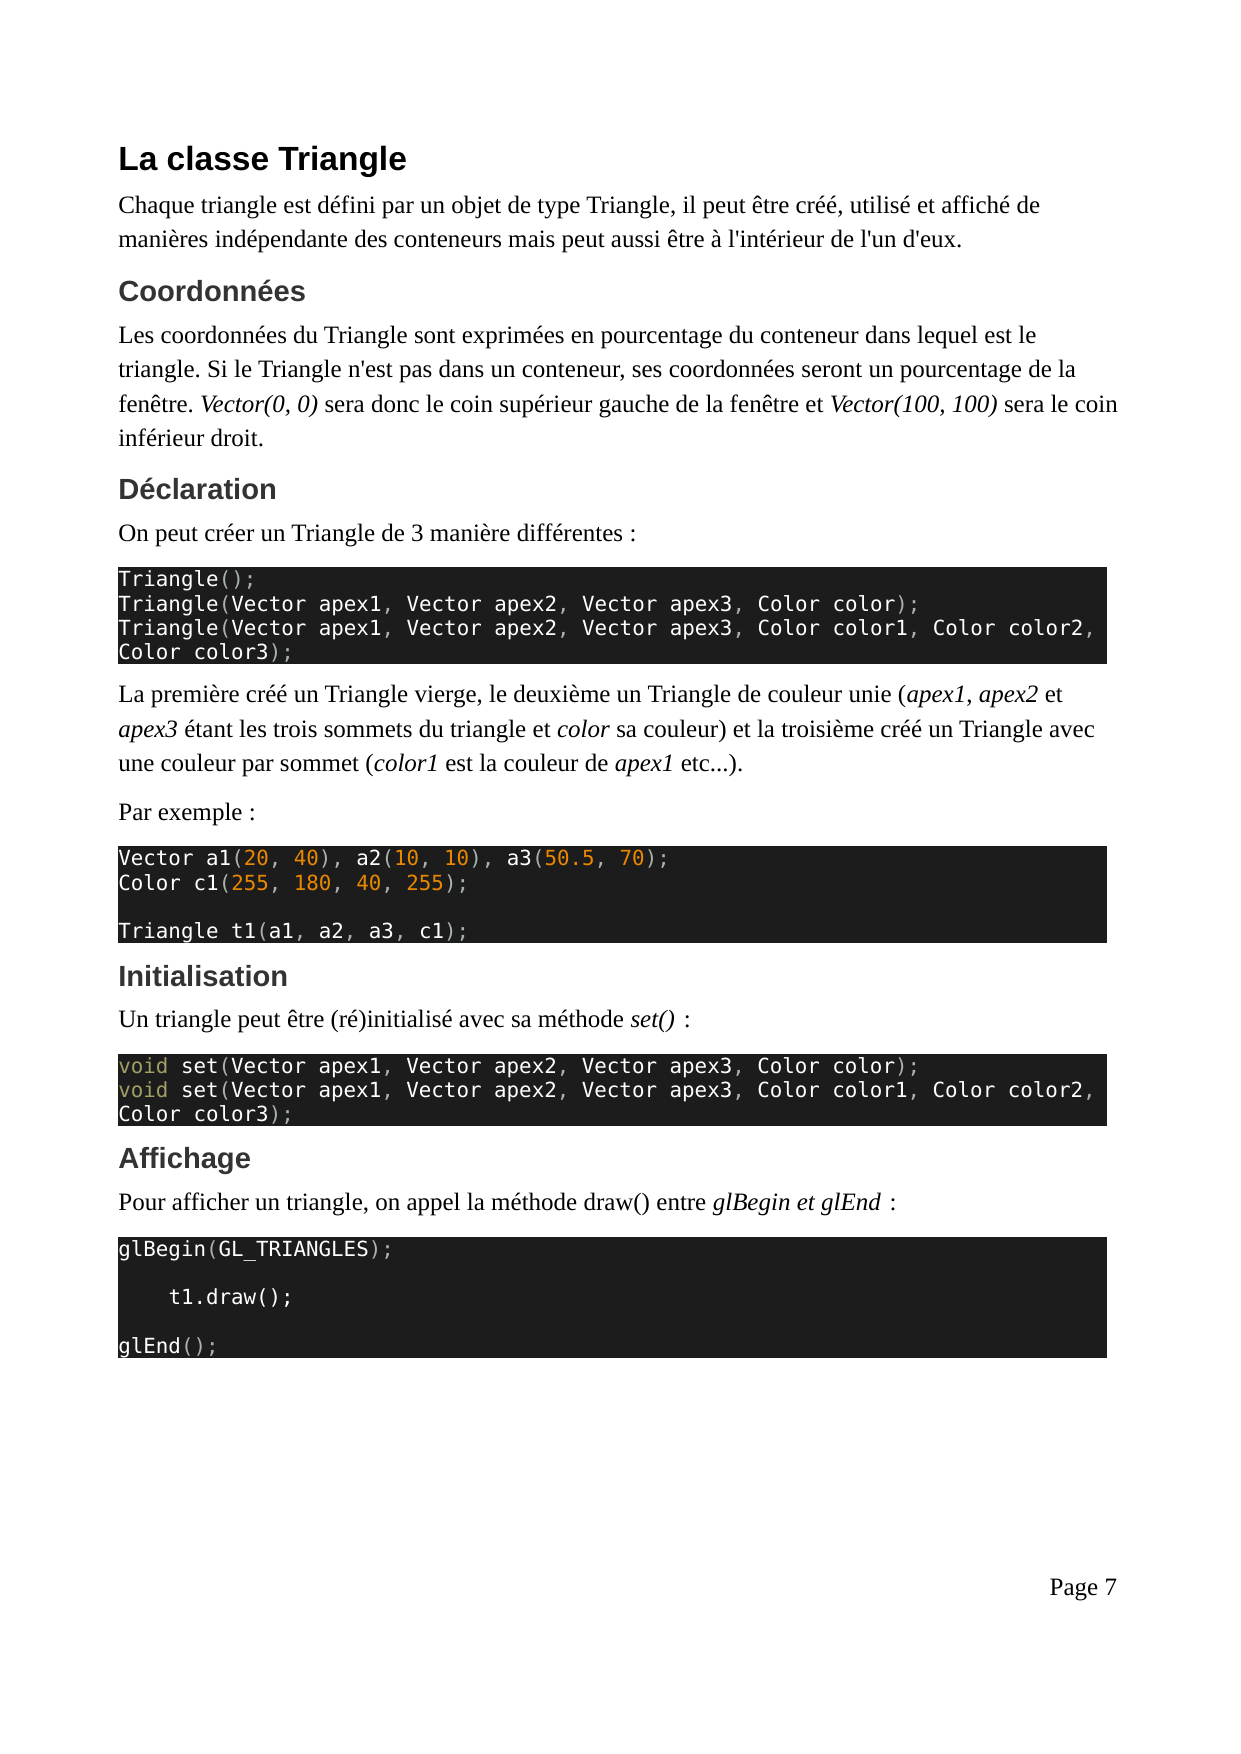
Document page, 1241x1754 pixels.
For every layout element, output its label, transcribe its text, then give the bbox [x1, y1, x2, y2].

text glEnd(); [118, 1334, 1107, 1358]
subtitle Déclaration [118, 472, 1122, 506]
subtitle La classe Triangle [118, 139, 1122, 178]
text Par exemple : [118, 797, 1122, 826]
text On peut créer un Triangle de 3 manière différentes : [118, 518, 1122, 547]
text Pour afficher un triangle, on appel la méthode draw() entre glBegin et glEnd : [118, 1187, 1122, 1216]
text void set(Vector apex1, Vector apex2, Vector apex3, Color color); [118, 1054, 1107, 1078]
text Triangle(); [118, 567, 1107, 592]
text Color c1(255, 180, 40, 255); [118, 871, 1107, 895]
text La première créé un Triangle vierge, le deuxième un Triangle de couleur unie (apex1, apex2 et apex3 étant les trois sommets du triangle et color sa couleur) et la troisième créé un Triangle avec une couleur par sommet (color1 est la couleur de apex1 etc...). [118, 679, 1122, 777]
subtitle Coordonnées [118, 274, 1122, 307]
text Triangle t1(a1, a2, a3, c1); [118, 919, 1107, 943]
text t1.draw(); [118, 1285, 1107, 1309]
text Un triangle peut être (ré)initialisé avec sa méthode set() : [118, 1004, 1122, 1033]
subtitle Affichage [118, 1141, 1122, 1175]
text Vector a1(20, 40), a2(10, 10), a3(50.5, 70); [118, 846, 1107, 871]
text Triangle(Vector apex1, Vector apex2, Vector apex3, Color color1, Color color2, Color color3); [118, 616, 1107, 664]
text Les coordonnées du Triangle sont exprimées en pourcentage du conteneur dans lequel est le triangle. Si le Triangle n'est pas dans un conteneur, ses coordonnées seront un pourcentage de la fenêtre. Vector(0, 0) sera donc le coin supérieur gauche de la fenêtre et Vector(100, 100) sera le coin inférieur droit. [118, 320, 1122, 452]
subtitle Initialisation [118, 958, 1122, 992]
text glBegin(GL_TRIANGLES); [118, 1237, 1107, 1261]
text void set(Vector apex1, Vector apex2, Vector apex3, Color color1, Color color2, Color color3); [118, 1078, 1107, 1126]
text Chaque triangle est défini par un objet de type Triangle, il peut être créé, utilisé et affiché de manières indépendante des conteneurs mais peut aussi être à l'intérieur de l'un d'eux. [118, 190, 1122, 253]
text Triangle(Vector apex1, Vector apex2, Vector apex3, Color color); [118, 592, 1107, 616]
